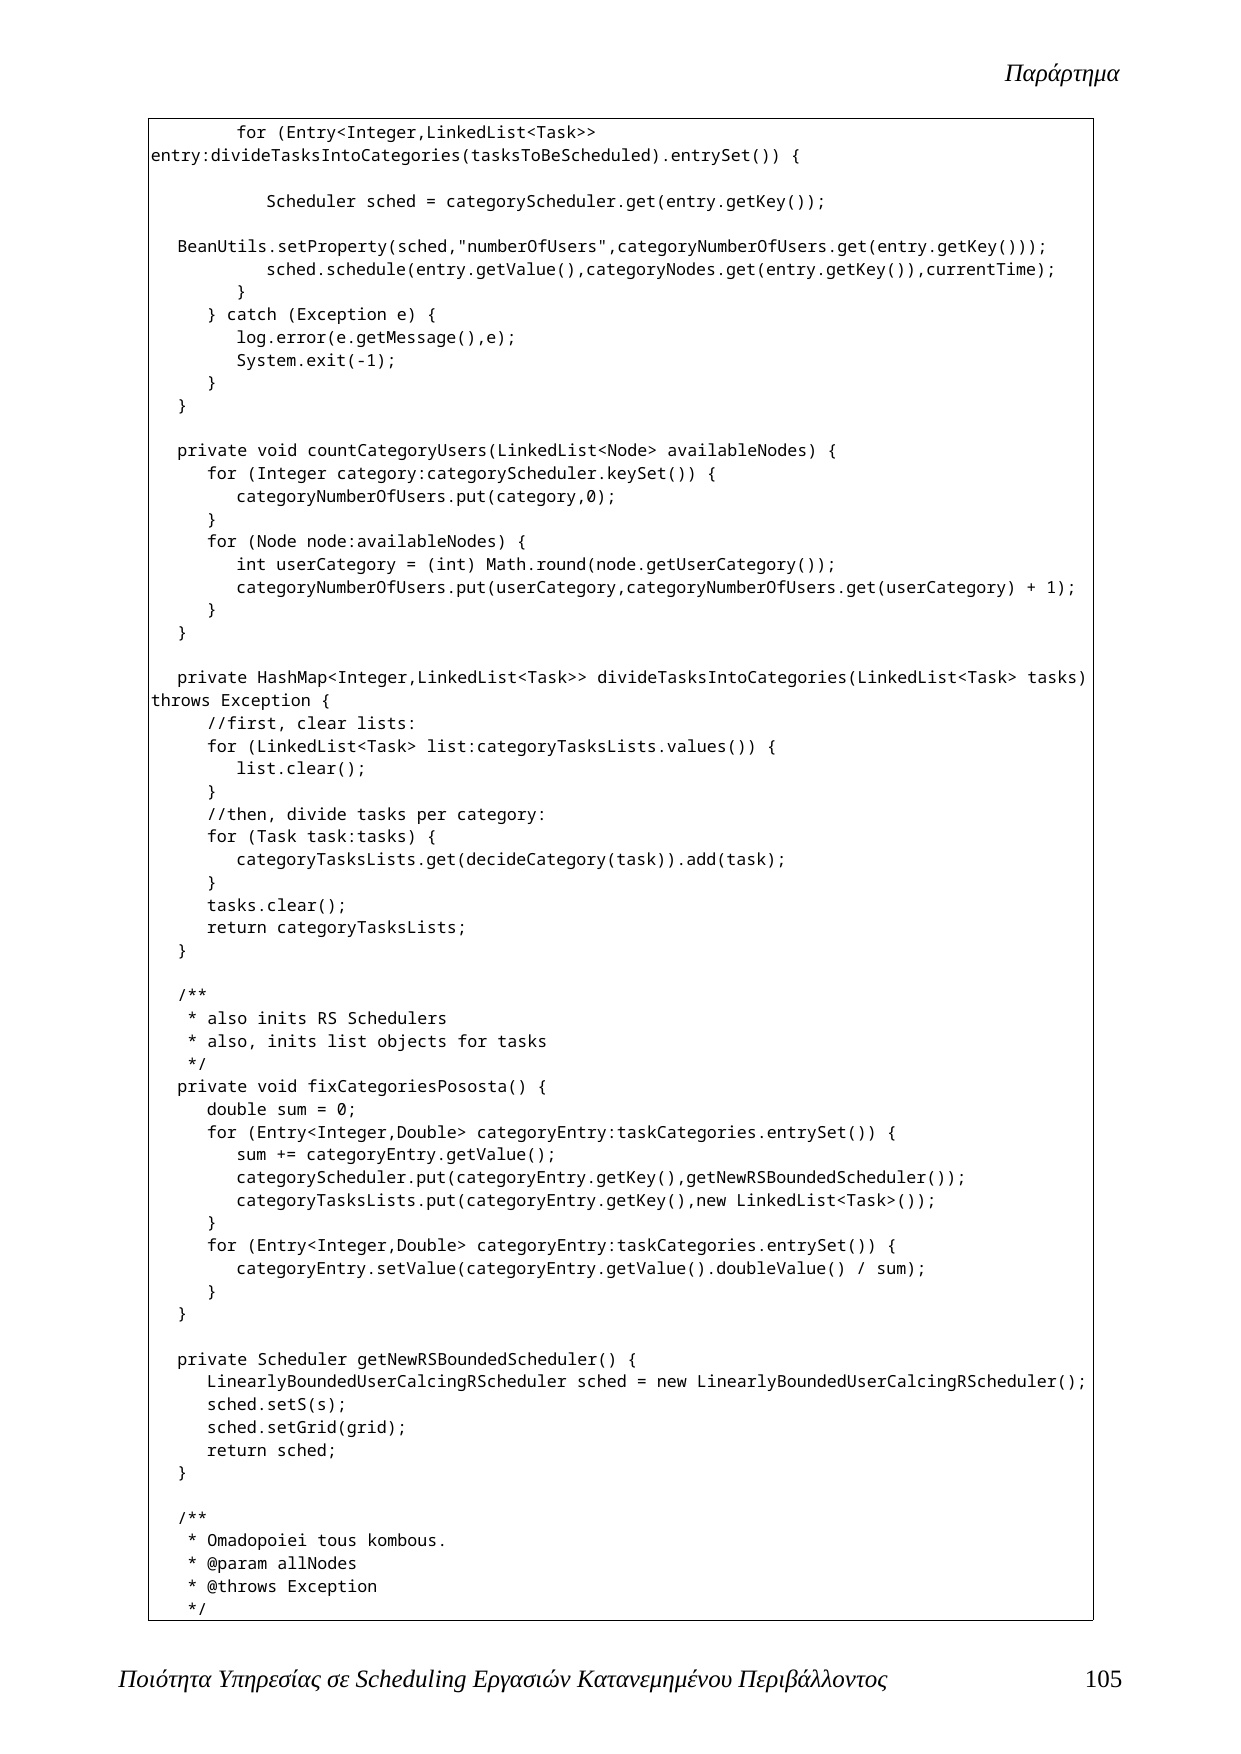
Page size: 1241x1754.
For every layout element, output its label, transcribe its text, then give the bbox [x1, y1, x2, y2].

text private Scheduler getNewRSBoundedScheduler() { [149, 1344, 1093, 1367]
text sum += categoryEntry.getValue(); [149, 1140, 1093, 1163]
text categoryScheduler.put(categoryEntry.getKey(),getNewRSBoundedScheduler()); [149, 1163, 1093, 1185]
text } [149, 1276, 1093, 1299]
text int userCategory = (int) Math.round(node.getUserCategory()); [149, 549, 1093, 572]
text categoryTasksLists.get(decideCategory(task)).add(task); [149, 845, 1093, 867]
text tasks.clear(); [149, 890, 1093, 913]
text } [149, 618, 1093, 643]
text categoryNumberOfUsers.put(category,0); [149, 481, 1093, 504]
text */ [149, 1049, 1093, 1072]
text return sched; [149, 1435, 1093, 1458]
text } [149, 368, 1093, 391]
text * also, inits list objects for tasks [149, 1026, 1093, 1049]
text } [149, 595, 1093, 618]
text categoryNumberOfUsers.put(userCategory,categoryNumberOfUsers.get(userCategory) + 1); [149, 572, 1093, 595]
text //first, clear lists: [149, 708, 1093, 731]
text list.clear(); [149, 754, 1093, 777]
text categoryEntry.setValue(categoryEntry.getValue().doubleValue() / sum); [149, 1253, 1093, 1276]
text for (LinkedList<Task> list:categoryTasksLists.values()) { [149, 731, 1093, 754]
text } [149, 391, 1093, 416]
text } [149, 867, 1093, 890]
text BeanUtils.setProperty(sched,"numberOfUsers",categoryNumberOfUsers.get(entry.getKey())); [149, 209, 1093, 254]
text } catch (Exception e) { [149, 300, 1093, 322]
text for (Task task:tasks) { [149, 822, 1093, 845]
text LinearlyBoundedUserCalcingRScheduler sched = new LinearlyBoundedUserCalcingRScheduler(); [149, 1367, 1093, 1390]
text log.error(e.getMessage(),e); [149, 322, 1093, 345]
text } [149, 936, 1093, 961]
text return categoryTasksLists; [149, 913, 1093, 936]
text Scheduler sched = categoryScheduler.get(entry.getKey()); [149, 186, 1093, 209]
text private void countCategoryUsers(LinkedList<Node> availableNodes) { [149, 436, 1093, 459]
text sched.setGrid(grid); [149, 1412, 1093, 1435]
text for (Node node:availableNodes) { [149, 527, 1093, 549]
text for (Entry<Integer,Double> categoryEntry:taskCategories.entrySet()) { [149, 1117, 1093, 1140]
text } [149, 777, 1093, 799]
text System.exit(-1); [149, 345, 1093, 368]
text } [149, 1458, 1093, 1483]
text sched.setS(s); [149, 1390, 1093, 1412]
text } [149, 504, 1093, 527]
text for (Entry<Integer,LinkedList<Task>> entry:divideTasksIntoCategories(tasksToBeScheduled).entrySet()) { [149, 119, 1093, 166]
text for (Integer category:categoryScheduler.keySet()) { [149, 459, 1093, 481]
text */ [149, 1594, 1093, 1620]
text * @throws Exception [149, 1571, 1093, 1594]
text //then, divide tasks per category: [149, 799, 1093, 822]
text /** [149, 1503, 1093, 1526]
text private void fixCategoriesPososta() { [149, 1072, 1093, 1094]
text categoryTasksLists.put(categoryEntry.getKey(),new LinkedList<Task>()); [149, 1185, 1093, 1208]
text for (Entry<Integer,Double> categoryEntry:taskCategories.entrySet()) { [149, 1231, 1093, 1253]
text } [149, 1299, 1093, 1324]
text } [149, 277, 1093, 300]
text sched.schedule(entry.getValue(),categoryNodes.get(entry.getKey()),currentTime); [149, 254, 1093, 277]
text private HashMap<Integer,LinkedList<Task>> divideTasksIntoCategories(LinkedList<Task> tasks) throws Exception { [149, 663, 1093, 708]
text } [149, 1208, 1093, 1231]
text /** [149, 981, 1093, 1004]
text * @param allNodes [149, 1549, 1093, 1571]
text * also inits RS Schedulers [149, 1004, 1093, 1026]
text * Omadopoiei tous kombous. [149, 1526, 1093, 1549]
text double sum = 0; [149, 1094, 1093, 1117]
